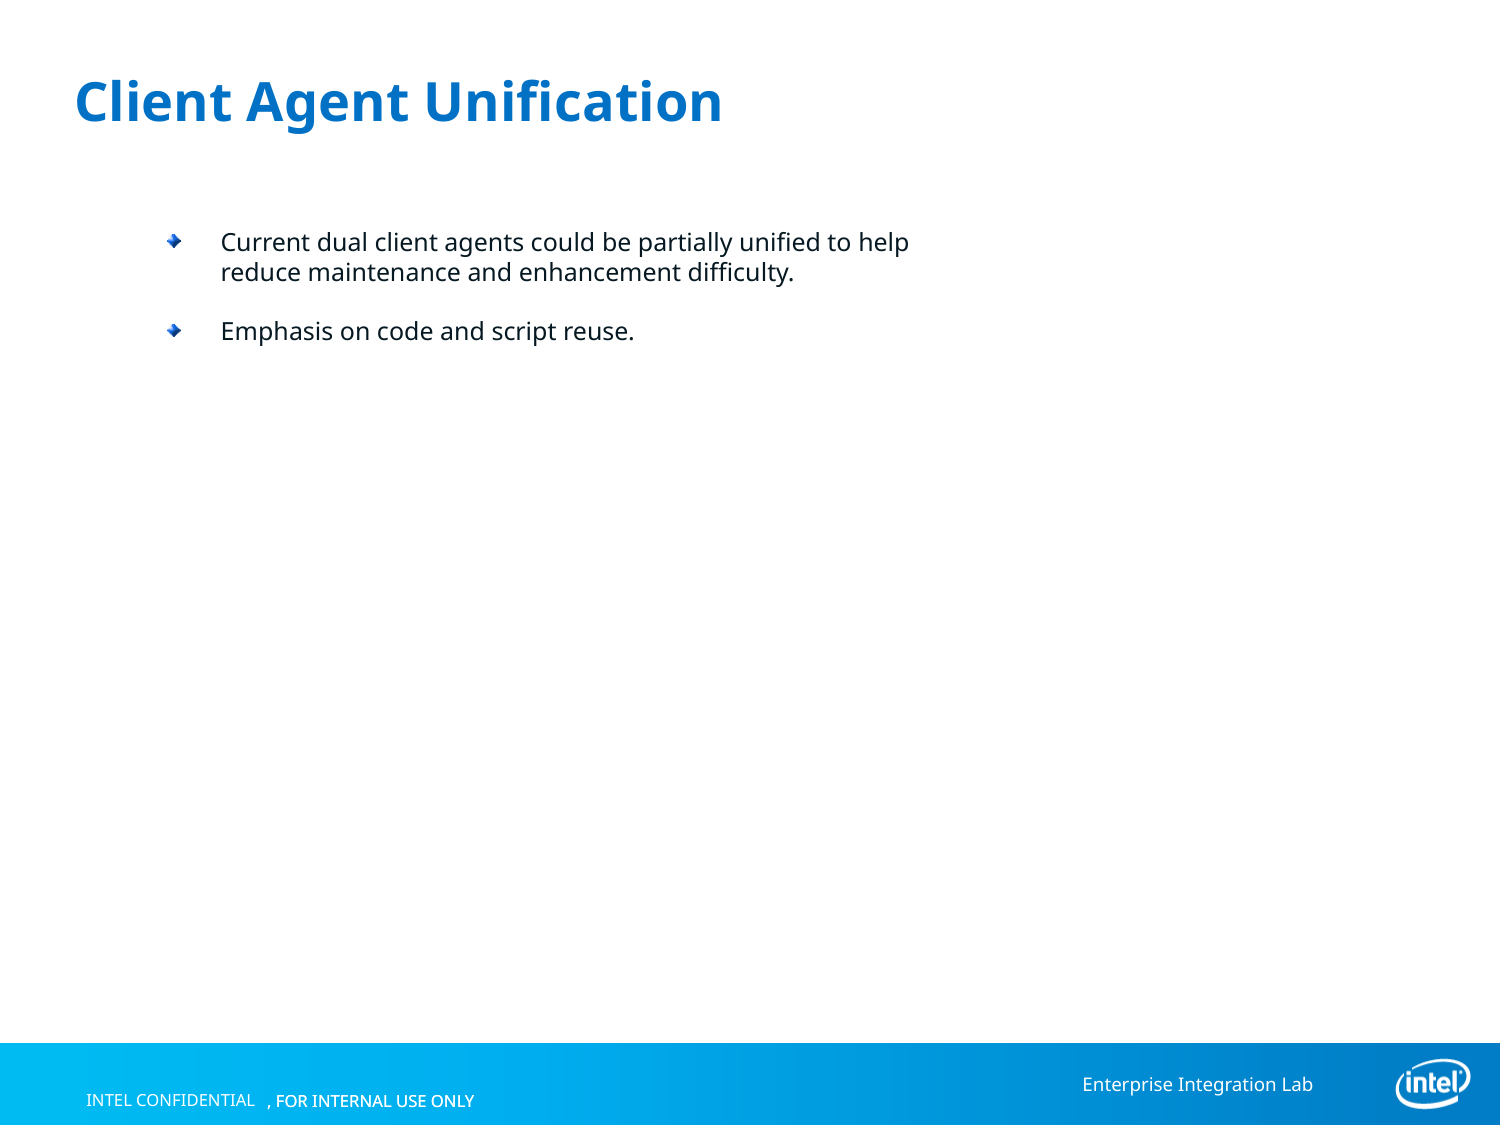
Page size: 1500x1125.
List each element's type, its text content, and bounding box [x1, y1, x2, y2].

picture [1324, 1043, 1500, 1125]
title Client Agent Unification [74, 67, 1425, 213]
picture [1307, 1043, 1314, 1125]
picture [1289, 1043, 1296, 1125]
picture [1245, 1043, 1252, 1081]
picture [1245, 1081, 1252, 1125]
picture [1304, 1082, 1310, 1090]
list Current dual client agents could be partially unified to help reduce maintenance and enhancement difficulty. Emphasis on code and script reuse. [74, 226, 950, 971]
